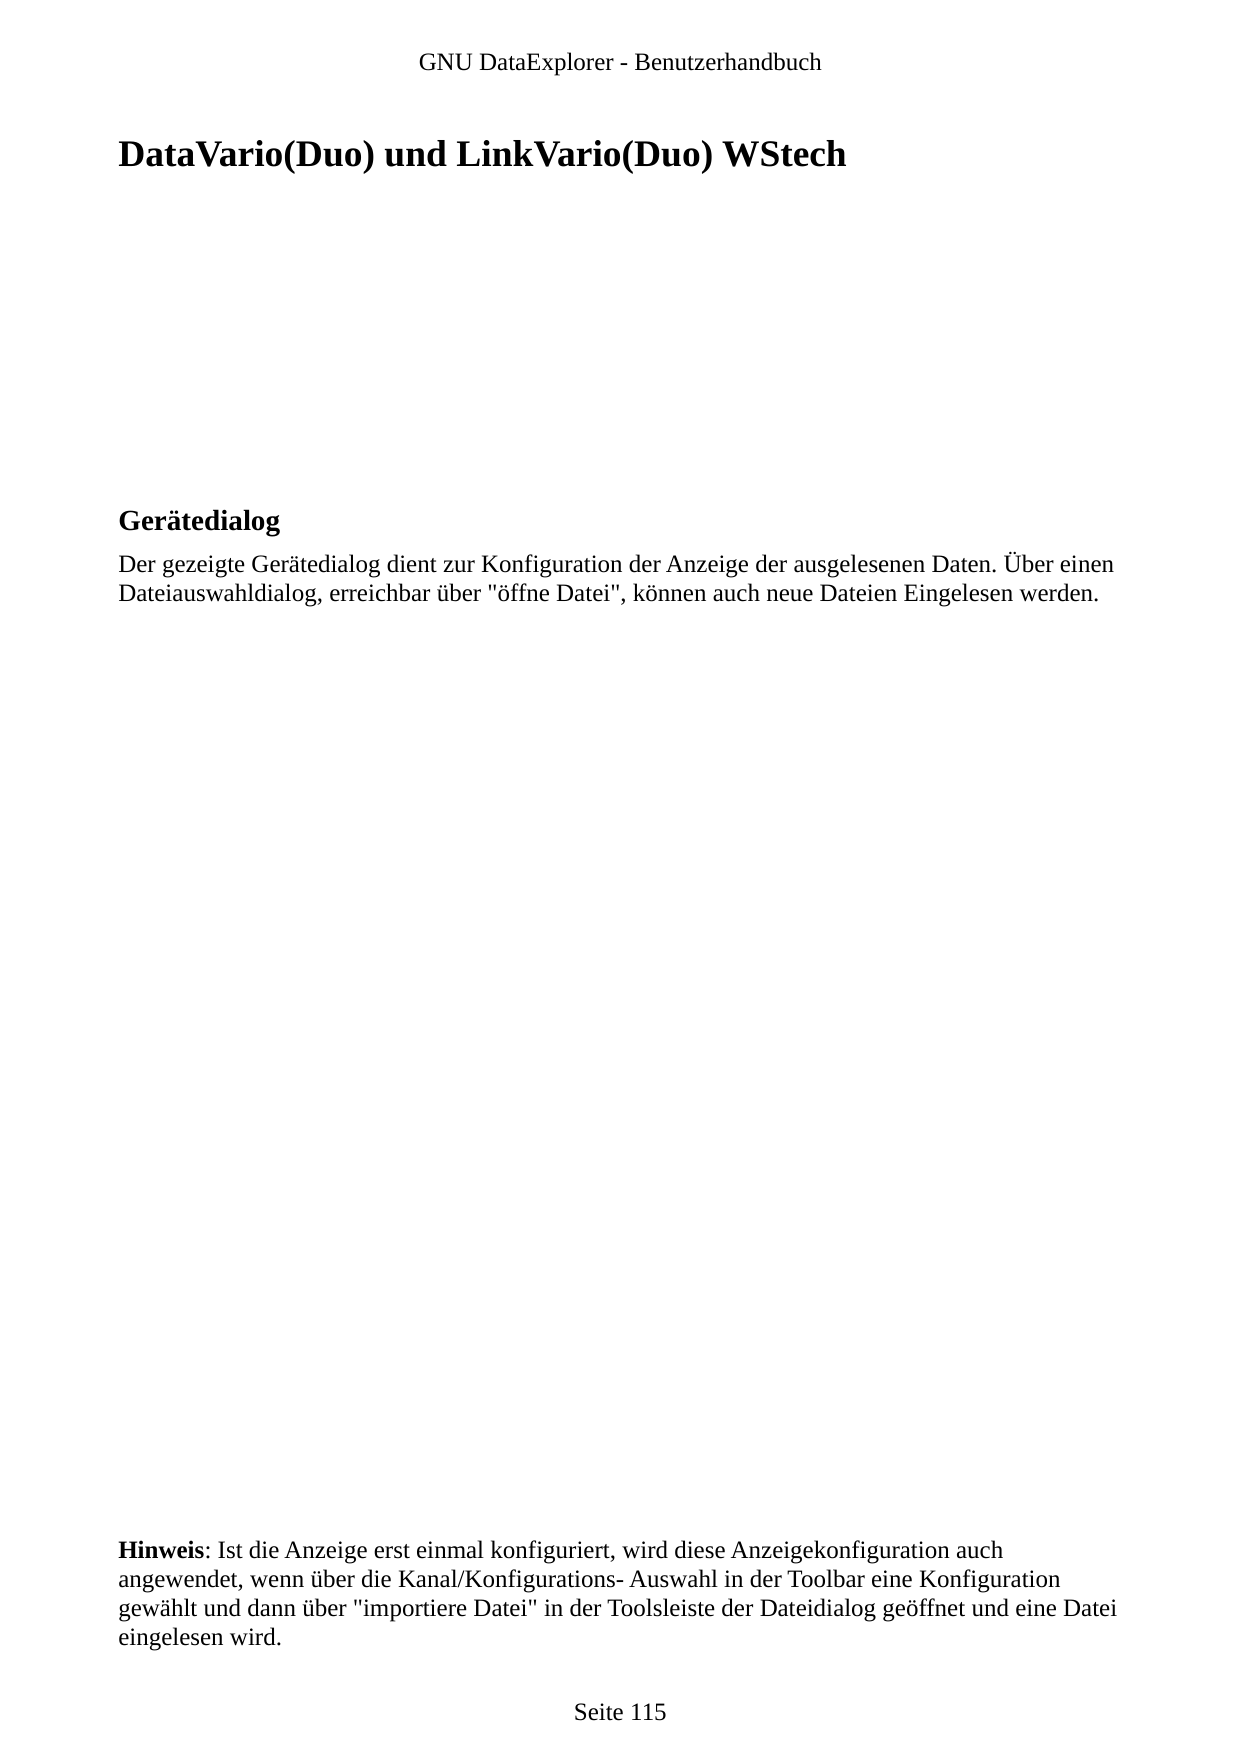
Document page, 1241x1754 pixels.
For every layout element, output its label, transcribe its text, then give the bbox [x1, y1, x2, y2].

text Hinweis: Ist die Anzeige erst einmal konfiguriert, wird diese Anzeigekonfiguration auch angewendet, wenn über die Kanal/Konfigurations- Auswahl in der Toolbar eine Konfiguration gewählt und dann über "importiere Datei" in der Toolsleiste der Dateidialog geöffnet und eine Datei eingelesen wird. [118, 1536, 1122, 1651]
subtitle Gerätedialog [118, 503, 1122, 537]
text Der gezeigte Gerätedialog dient zur Konfiguration der Anzeige der ausgelesenen Daten. Über einen Dateiauswahldialog, erreichbar über "öffne Datei", können auch neue Dateien Eingelesen werden. [118, 549, 1122, 607]
subtitle DataVario(Duo) und LinkVario(Duo) WStech [118, 131, 1122, 174]
